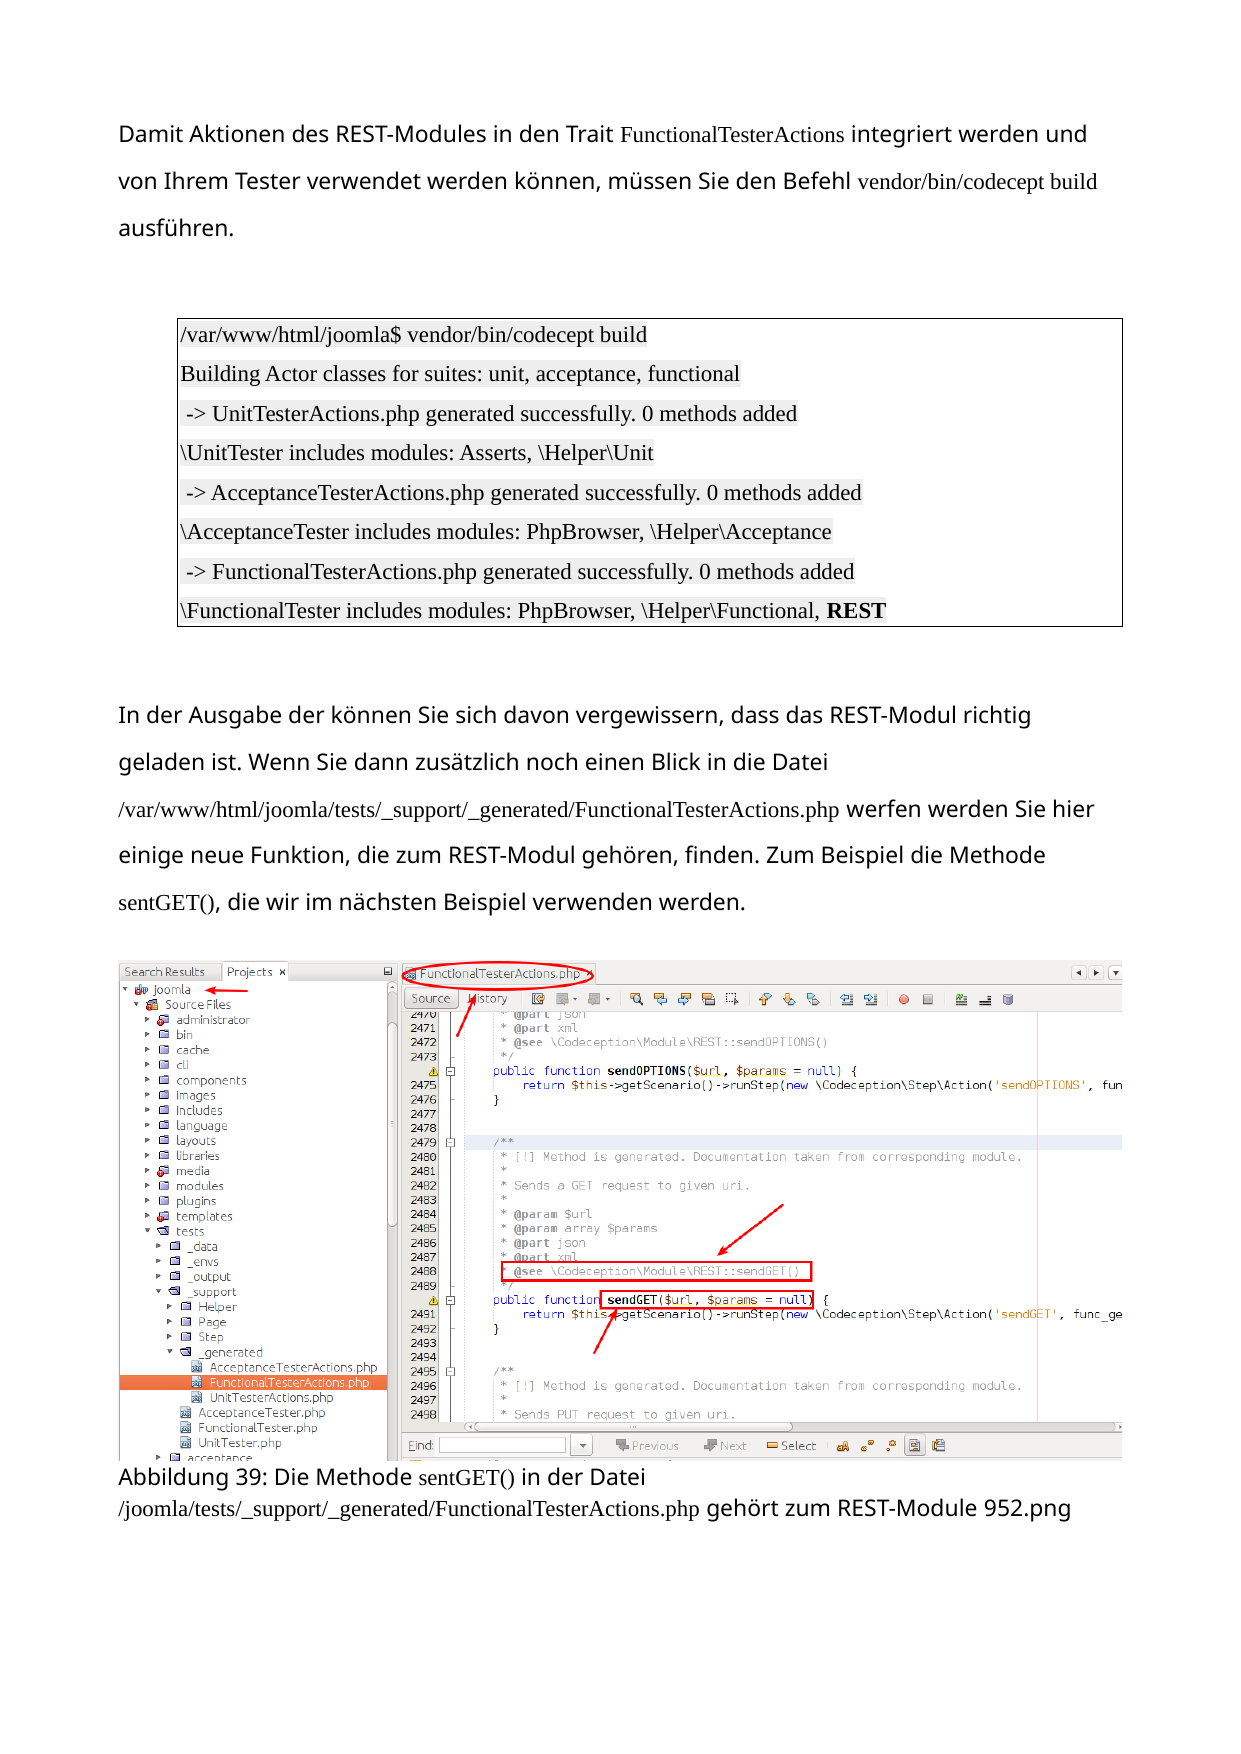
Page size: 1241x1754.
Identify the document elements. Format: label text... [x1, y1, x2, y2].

picture [118, 960, 1123, 1461]
text Damit Aktionen des REST-Modules in den Trait FunctionalTesterActions integriert werden und von Ihrem Tester verwendet werden können, müssen Sie den Befehl vendor/bin/codecept build ausführen. [118, 118, 1122, 243]
text /var/www/html/joomla$ vendor/bin/codecept build Building Actor classes for suites: unit, acceptance, functional -> UnitTesterActions.php generated successfully. 0 methods added \UnitTester includes modules: Asserts, \Helper\Unit -> AcceptanceTesterActions.php generated successfully. 0 methods added \AcceptanceTester includes modules: PhpBrowser, \Helper\Acceptance -> FunctionalTesterActions.php generated successfully. 0 methods added \FunctionalTester includes modules: PhpBrowser, \Helper\Functional, REST [178, 319, 1122, 626]
text In der Ausgabe der können Sie sich davon vergewissern, dass das REST-Modul richtig geladen ist. Wenn Sie dann zusätzlich noch einen Blick in die Datei /var/www/html/joomla/tests/_support/_generated/FunctionalTesterActions.php werfen werden Sie hier einige neue Funktion, die zum REST-Modul gehören, finden. Zum Beispiel die Methode sentGET(), die wir im nächsten Beispiel verwenden werden. [118, 699, 1122, 917]
text Abbildung 39: Die Methode sentGET() in der Datei /joomla/tests/_support/_generated/FunctionalTesterActions.php gehört zum REST-Module 952.png [118, 1461, 1122, 1523]
